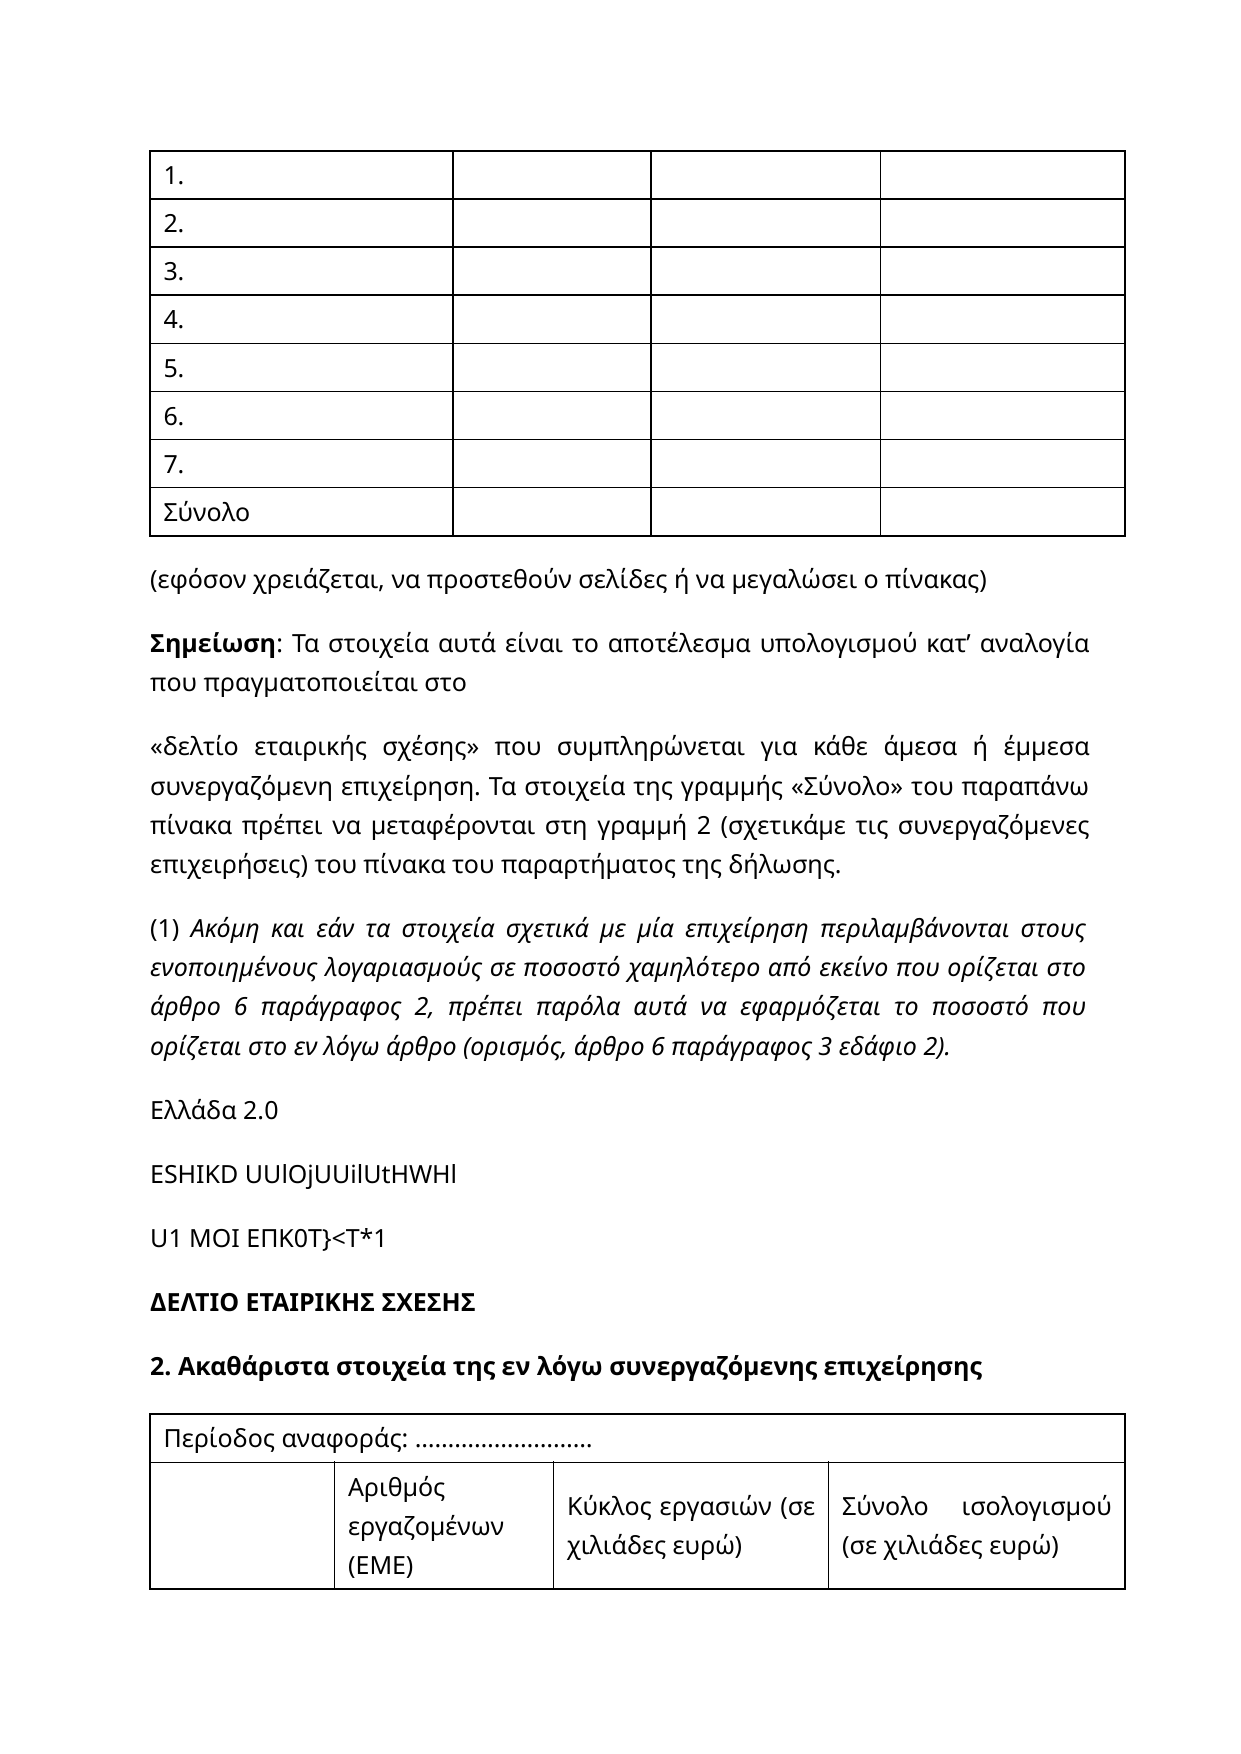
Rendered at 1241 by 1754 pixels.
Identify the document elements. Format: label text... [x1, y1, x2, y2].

text Ελλάδα 2.0 [150, 1092, 1090, 1126]
table_cell [881, 200, 1124, 246]
table_cell [652, 440, 880, 487]
text ΔΕΛΤΙΟ ΕΤΑΙΡΙΚΗΣ ΣΧΕΣΗΣ [150, 1285, 1090, 1319]
table_cell 2. [151, 200, 452, 246]
table_cell Σύνολο ισολογισμού (σε χιλιάδες ευρώ) [829, 1463, 1124, 1588]
table_cell [652, 152, 880, 198]
text 2. Ακαθάριστα στοιχεία της εν λόγω συνεργαζόμενης επιχείρησης [150, 1349, 1090, 1383]
table_cell [454, 296, 650, 342]
table_cell [454, 488, 650, 535]
table_cell [652, 248, 880, 294]
table_cell [881, 440, 1124, 487]
table_cell 5. [151, 344, 452, 391]
table_cell [454, 152, 650, 198]
table_cell [881, 344, 1124, 391]
table_cell 1. [151, 152, 452, 198]
table_cell [881, 152, 1124, 198]
table_cell 4. [151, 296, 452, 342]
table_cell [454, 200, 650, 246]
table_cell [454, 248, 650, 294]
text «δελτίο εταιρικής σχέσης» που συμπληρώνεται για κάθε άμεσα ή έμμεσα συνεργαζόμενη επιχείρηση. Τα στοιχεία της γραμμής «Σύνολο» του παραπάνω πίνακα πρέπει να μεταφέρονται στη γραμμή 2 (σχετικάμε τις συνεργαζόμενες επιχειρήσεις) του πίνακα του παραρτήματος της δήλωσης. [150, 729, 1090, 881]
table_cell Κύκλος εργασιών (σε χιλιάδες ευρώ) [554, 1463, 828, 1588]
table_cell [454, 440, 650, 487]
text U1 MOI ΕΠΚ0Τ}<Τ*1 [150, 1221, 1090, 1255]
table_cell [881, 296, 1124, 342]
table_cell Σύνολο [151, 488, 452, 535]
text (εφόσον χρειάζεται, να προστεθούν σελίδες ή να μεγαλώσει ο πίνακας) [150, 562, 1090, 596]
table_cell [454, 392, 650, 439]
table_cell [454, 344, 650, 391]
table_cell [881, 248, 1124, 294]
table_cell 7. [151, 440, 452, 487]
table_cell [151, 1463, 334, 1588]
text Σημείωση: Τα στοιχεία αυτά είναι το αποτέλεσμα υπολογισμού κατ’ αναλογία που πραγματοποιείται στο [150, 626, 1090, 699]
table_cell [652, 200, 880, 246]
table_cell Αριθμός εργαζομένων (ΕΜΕ) [335, 1463, 553, 1588]
table_cell 3. [151, 248, 452, 294]
table_cell 6. [151, 392, 452, 439]
table_cell [881, 488, 1124, 535]
table_cell [652, 488, 880, 535]
text ESHIKD UUlOjUUilUtHWHl [150, 1157, 1090, 1191]
table_cell [652, 296, 880, 342]
table_cell [881, 392, 1124, 439]
table_cell [652, 392, 880, 439]
table_header Περίοδος αναφοράς: ……………………… [151, 1415, 1124, 1461]
table_cell [652, 344, 880, 391]
text (1) Ακόμη και εάν τα στοιχεία σχετικά με μία επιχείρηση περιλαμβάνονται στους ενοποιημένους λογαριασμούς σε ποσοστό χαμηλότερο από εκείνο που ορίζεται στο άρθρο 6 παράγραφος 2, πρέπει παρόλα αυτά να εφαρμόζεται το ποσοστό που ορίζεται στο εν λόγω άρθρο (ορισμός, άρθρο 6 παράγραφος 3 εδάφιο 2). [150, 911, 1090, 1062]
